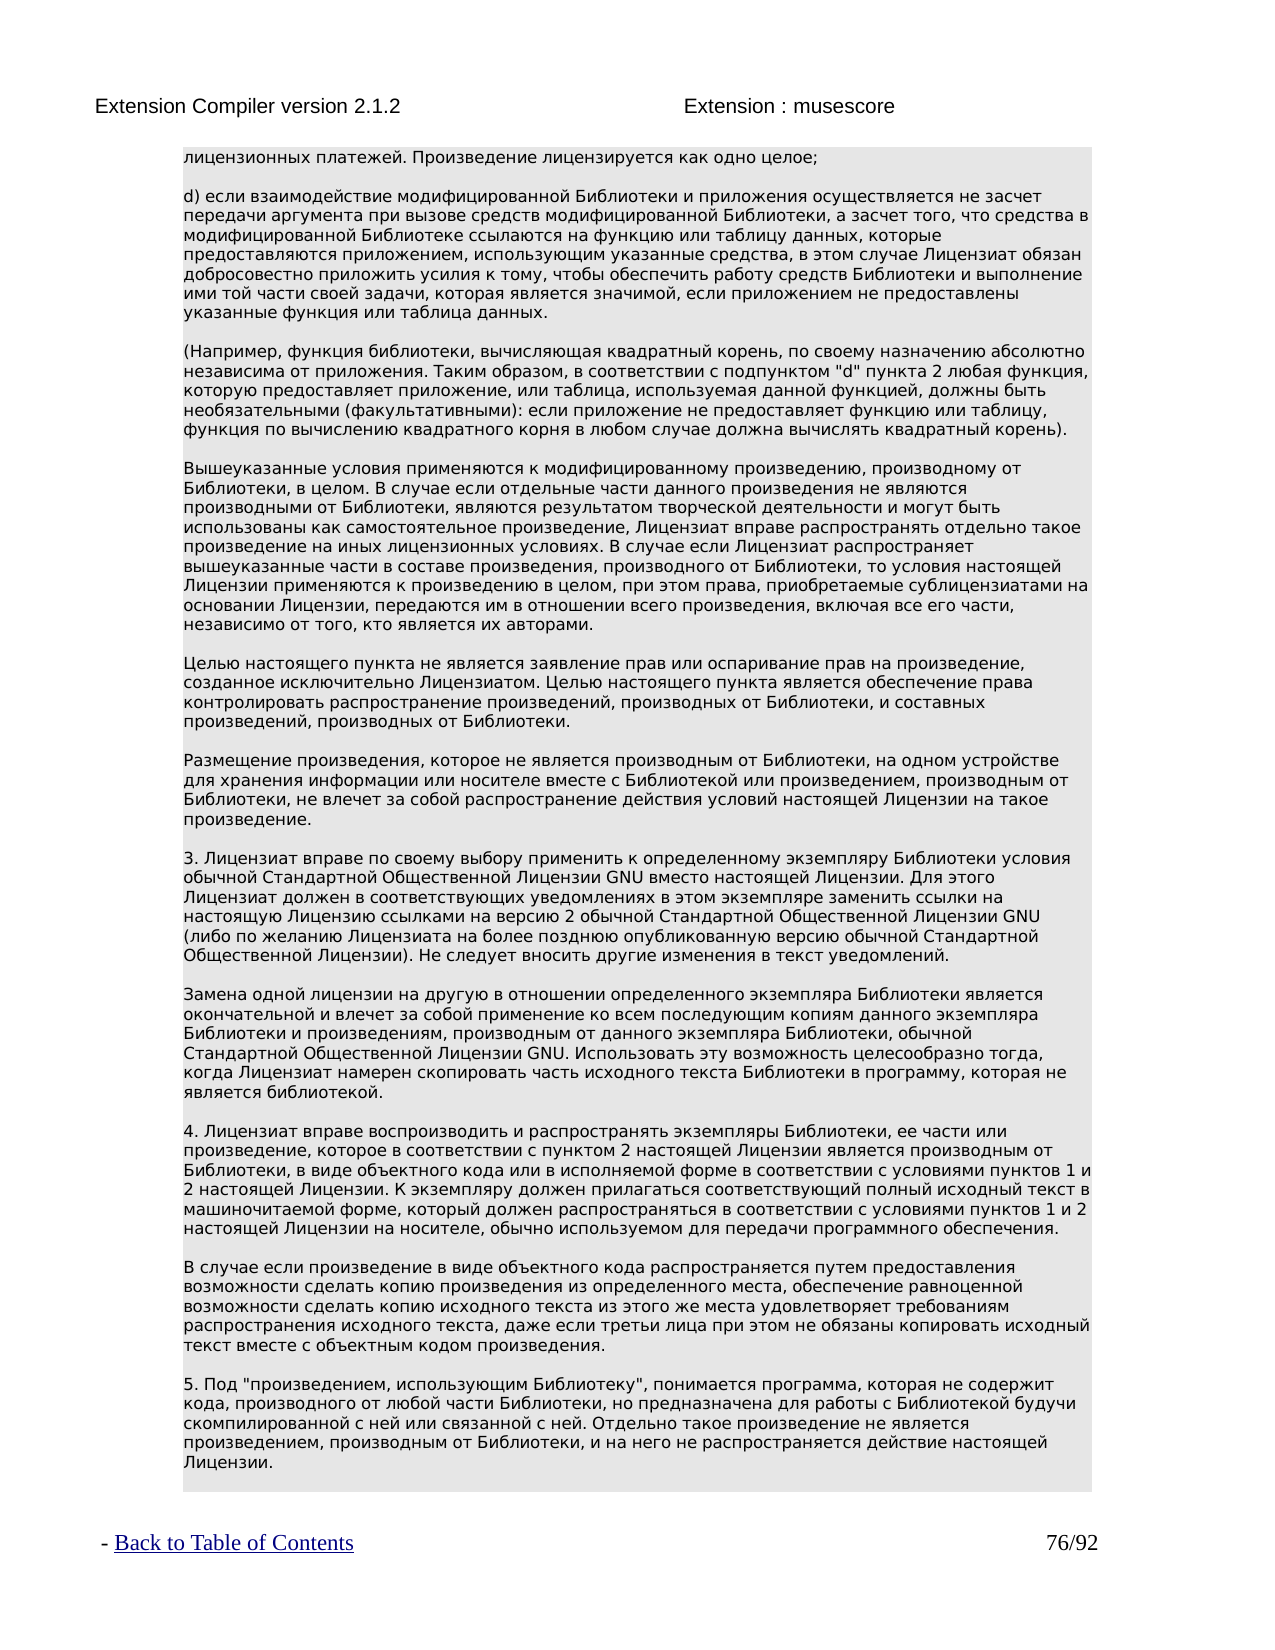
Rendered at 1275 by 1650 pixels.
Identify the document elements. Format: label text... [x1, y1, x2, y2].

text 3. Лицензиат вправе по своему выбору применить к определенному экземпляру Библиотеки условия обычной Стандартной Общественной Лицензии GNU вместо настоящей Лицензии. Для этого Лицензиат должен в соответствующих уведомлениях в этом экземпляре заменить ссылки на настоящую Лицензию ссылками на версию 2 обычной Стандартной Общественной Лицензии GNU (либо по желанию Лицензиата на более позднюю опубликованную версию обычной Стандартной Общественной Лицензии). Не следует вносить другие изменения в текст уведомлений. [183, 849, 1092, 966]
text 4. Лицензиат вправе воспроизводить и распространять экземпляры Библиотеки, ее части или произведение, которое в соответствии с пунктом 2 настоящей Лицензии является производным от Библиотеки, в виде объектного кода или в исполняемой форме в соответствии с условиями пунктов 1 и 2 настоящей Лицензии. К экземпляру должен прилагаться соответствующий полный исходный текст в машиночитаемой форме, который должен распространяться в соответствии с условиями пунктов 1 и 2 настоящей Лицензии на носителе, обычно используемом для передачи программного обеспечения. [183, 1121, 1092, 1238]
text Целью настоящего пункта не является заявление прав или оспаривание прав на произведение, созданное исключительно Лицензиатом. Целью настоящего пункта является обеспечение права контролировать распространение произведений, производных от Библиотеки, и составных произведений, производных от Библиотеки. [183, 654, 1092, 732]
text Замена одной лицензии на другую в отношении определенного экземпляра Библиотеки является окончательной и влечет за собой применение ко всем последующим копиям данного экземпляра Библиотеки и произведениям, производным от данного экземпляра Библиотеки, обычной Стандартной Общественной Лицензии GNU. Использовать эту возможность целесообразно тогда, когда Лицензиат намерен скопировать часть исходного текста Библиотеки в программу, которая не является библиотекой. [183, 985, 1092, 1102]
text 5. Под "произведением, использующим Библиотеку", понимается программа, которая не содержит кода, производного от любой части Библиотеки, но предназначена для работы с Библиотекой будучи скомпилированной с ней или связанной с ней. Отдельно такое произведение не является произведением, производным от Библиотеки, и на него не распространяется действие настоящей Лицензии. [183, 1375, 1092, 1472]
text Вышеуказанные условия применяются к модифицированному произведению, производному от Библиотеки, в целом. В случае если отдельные части данного произведения не являются производными от Библиотеки, являются результатом творческой деятельности и могут быть использованы как самостоятельное произведение, Лицензиат вправе распространять отдельно такое произведение на иных лицензионных условиях. В случае если Лицензиат распространяет вышеуказанные части в составе произведения, производного от Библиотеки, то условия настоящей Лицензии применяются к произведению в целом, при этом права, приобретаемые сублицензиатами на основании Лицензии, передаются им в отношении всего произведения, включая все его части, независимо от того, кто является их авторами. [183, 459, 1092, 634]
text Размещение произведения, которое не является производным от Библиотеки, на одном устройстве для хранения информации или носителе вместе с Библиотекой или произведением, производным от Библиотеки, не влечет за собой распространение действия условий настоящей Лицензии на такое произведение. [183, 751, 1092, 829]
text В случае если произведение в виде объектного кода распространяется путем предоставления возможности сделать копию произведения из определенного места, обеспечение равноценной возможности сделать копию исходного текста из этого же места удовлетворяет требованиям распространения исходного текста, даже если третьи лица при этом не обязаны копировать исходный текст вместе с объектным кодом произведения. [183, 1258, 1092, 1355]
text (Например, функция библиотеки, вычисляющая квадратный корень, по своему назначению абсолютно независима от приложения. Таким образом, в соответствии с подпунктом "d" пункта 2 любая функция, которую предоставляет приложение, или таблица, используемая данной функцией, должны быть необязательными (факультативными): если приложение не предоставляет функцию или таблицу, функция по вычислению квадратного корня в любом случае должна вычислять квадратный корень). [183, 342, 1092, 440]
text лицензионных платежей. Произведение лицензируется как одно целое; [183, 147, 1092, 167]
text d) если взаимодействие модифицированной Библиотеки и приложения осуществляется не засчет передачи аргумента при вызове средств модифицированной Библиотеки, а засчет того, что средства в модифицированной Библиотеке ссылаются на функцию или таблицу данных, которые предоставляются приложением, использующим указанные средства, в этом случае Лицензиат обязан добросовестно приложить усилия к тому, чтобы обеспечить работу средств Библиотеки и выполнение ими той части своей задачи, которая является значимой, если приложением не предоставлены указанные функция или таблица данных. [183, 186, 1092, 323]
